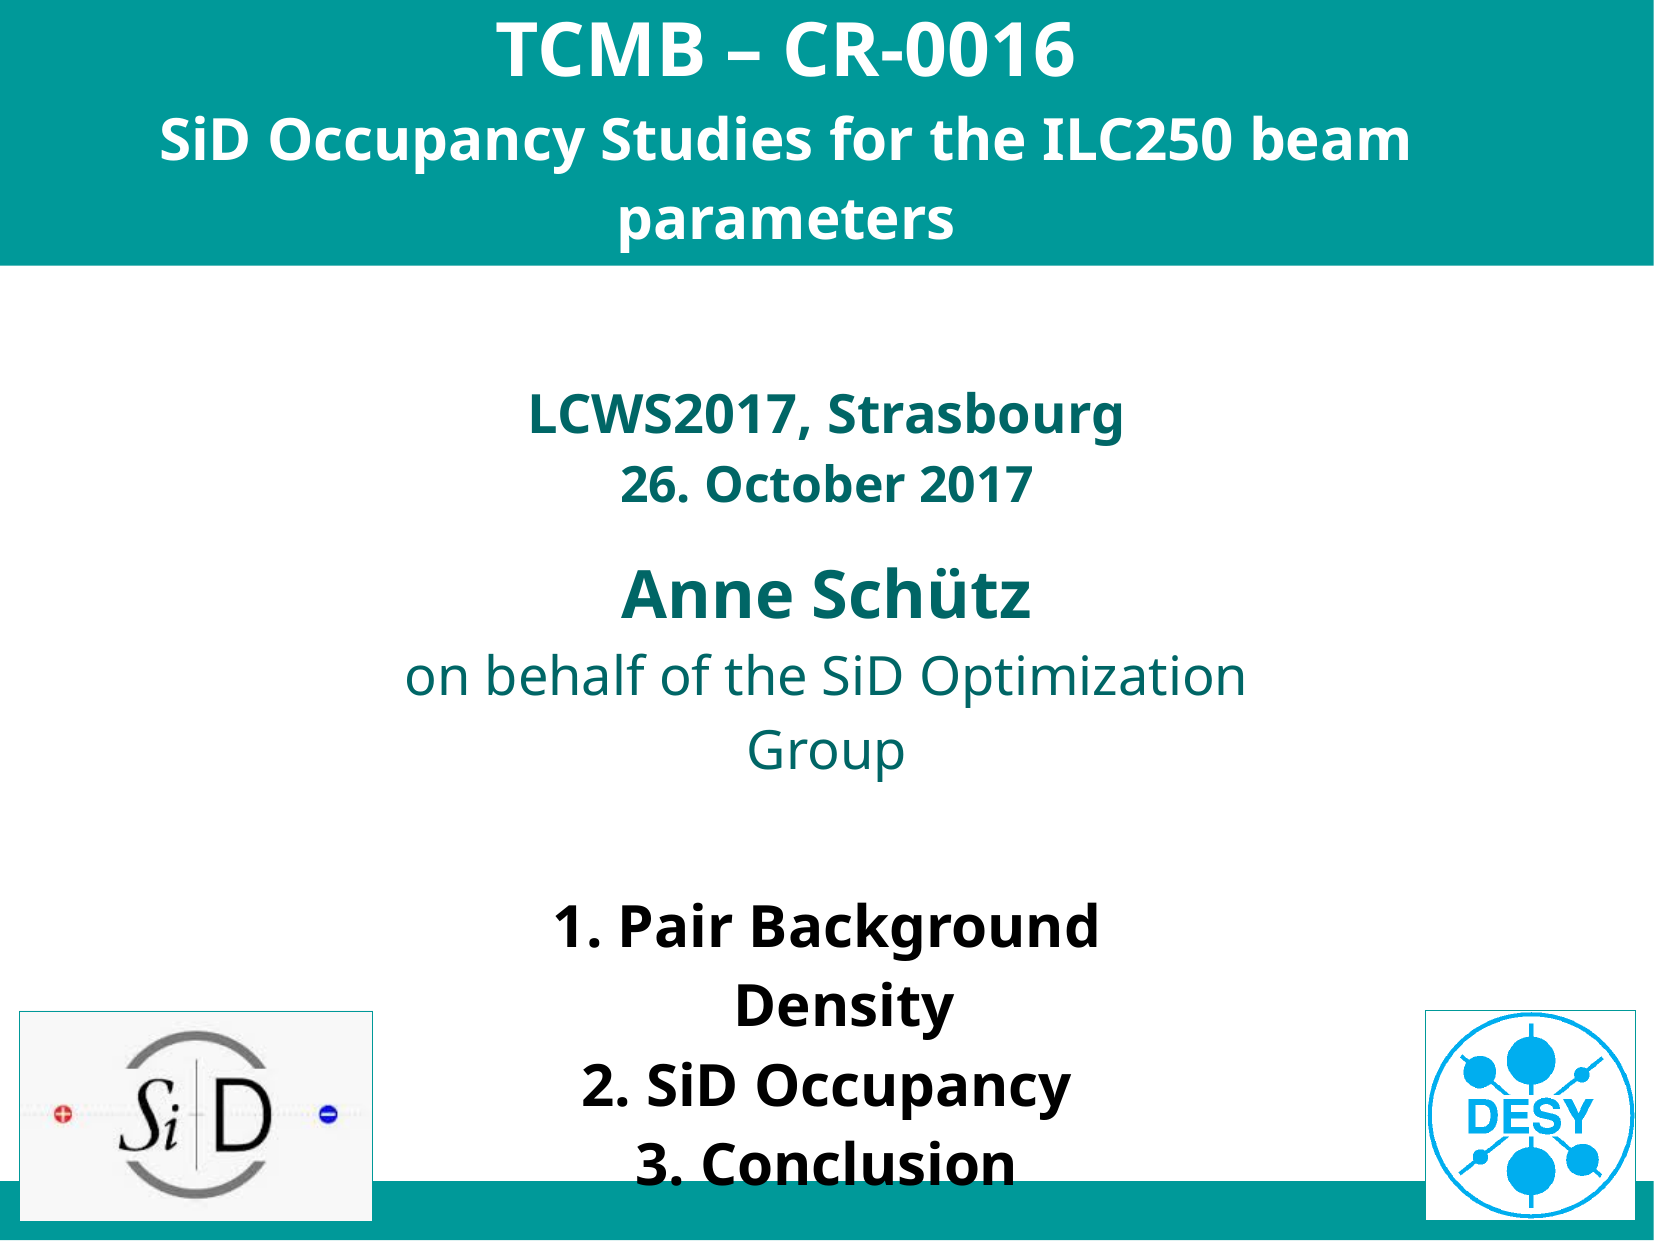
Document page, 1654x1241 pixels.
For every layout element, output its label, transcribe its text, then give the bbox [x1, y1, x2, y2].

picture [1425, 1010, 1636, 1221]
picture [19, 1010, 373, 1222]
title TCMB – CR-0016 SiD Occupancy Studies for the ILC250 beam parameters [159, 0, 1495, 264]
text_box Pair Background Density SiD Occupancy Conclusion [476, 878, 1178, 1145]
subtitle LCWS2017, Strasbourg 26. October 2017 Anne Schütz on behalf of the SiD Optimization Group [381, 402, 1272, 759]
